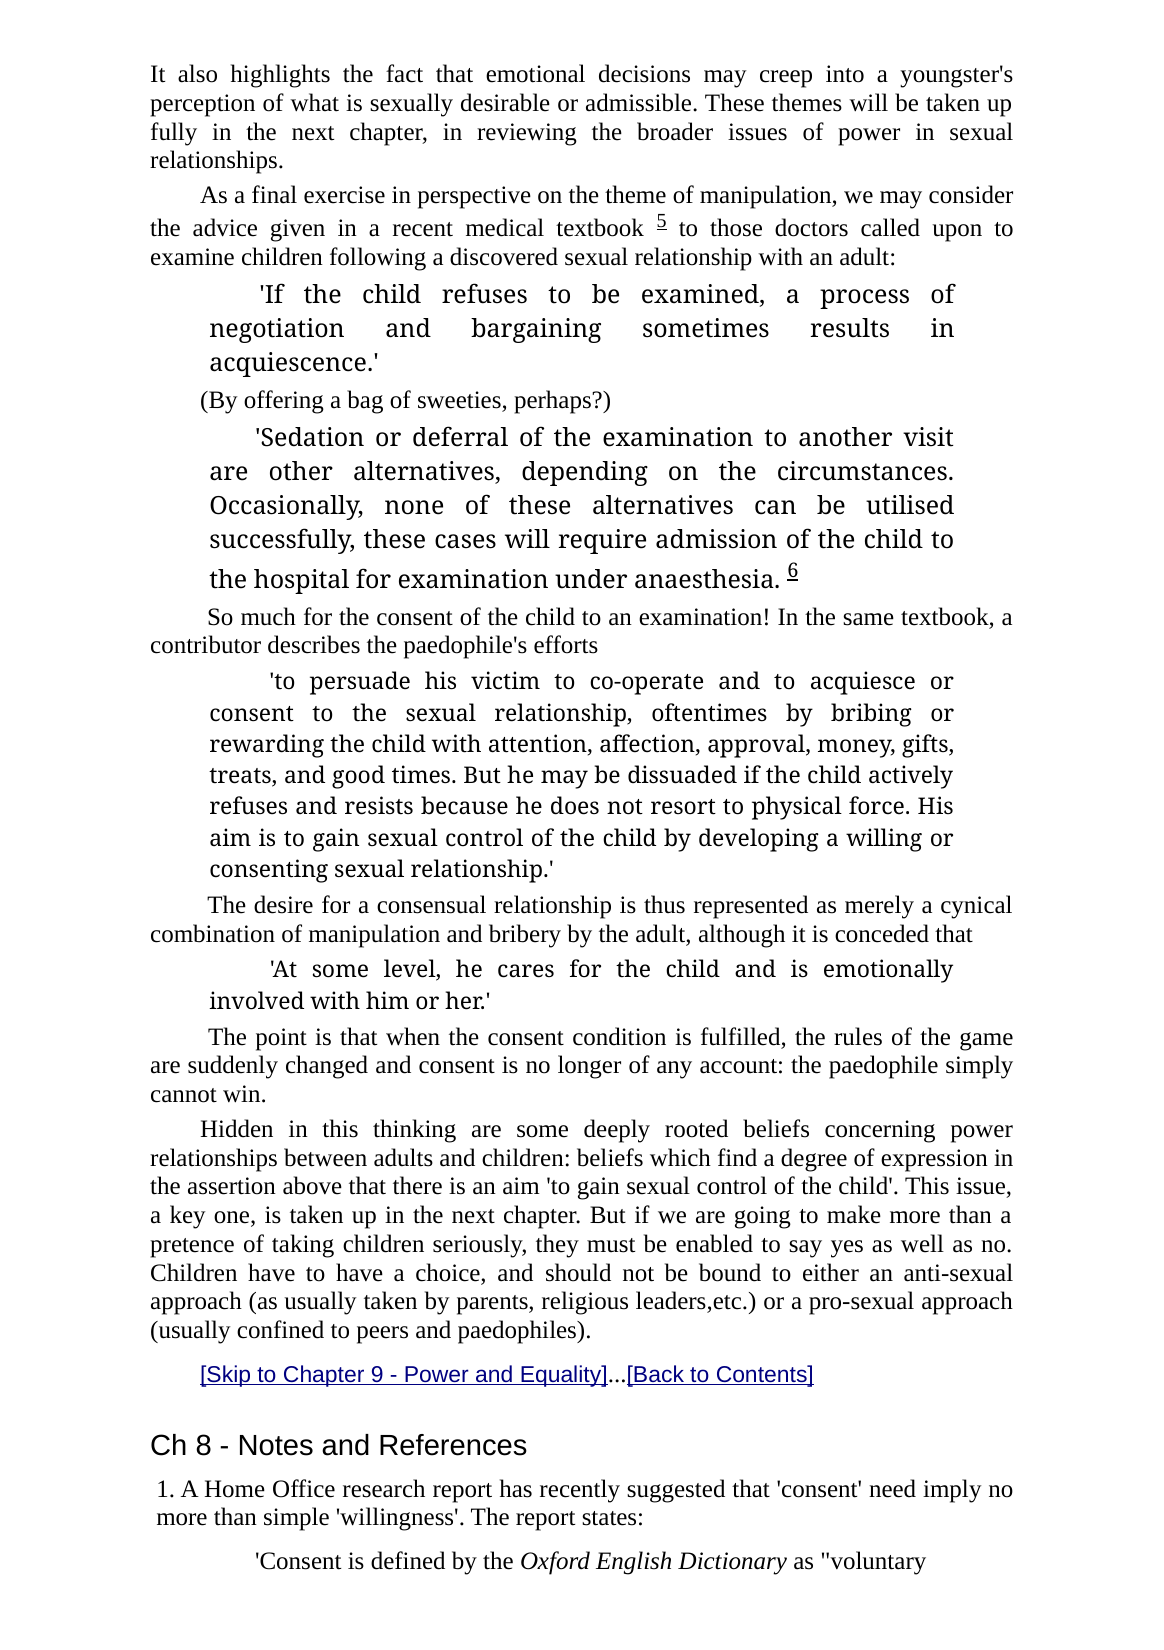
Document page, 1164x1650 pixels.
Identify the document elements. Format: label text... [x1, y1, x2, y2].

text [Skip to Chapter 9 - Power and Equality]...[Back to Contents] [150, 1359, 1014, 1388]
text (By offering a bag of sweeties, perhaps?) [150, 385, 1014, 414]
text The point is that when the consent condition is fulfilled, the rules of the game are suddenly changed and consent is no longer of any account: the paedophile simply cannot win. [150, 1022, 1014, 1108]
text 'to persuade his victim to co-operate and to acquiesce or consent to the sexual relationship, oftentimes by bribing or rewarding the child with attention, affection, approval, money, gifts, treats, and good times. But he may be dissuaded if the child actively refuses and resists because he does not resort to physical force. His aim is to gain sexual control of the child by developing a willing or consenting sexual relationship.' [209, 665, 955, 884]
text 'Sedation or deferral of the examination to another visit are other alternatives, depending on the circumstances. Occasionally, none of these alternatives can be utilised successfully, these cases will require admission of the child to the hospital for examination under anaesthesia. 6 [209, 420, 955, 596]
text 'Consent is defined by the Oxford English Dictionary as "voluntary [209, 1546, 955, 1575]
subtitle Ch 8 - Notes and References [150, 1428, 1014, 1461]
text The desire for a consensual relationship is thus represented as merely a cynical combination of manipulation and bribery by the adult, although it is conceded that [150, 890, 1014, 947]
text 'At some level, he cares for the child and is emotionally involved with him or her.' [209, 953, 955, 1016]
text So much for the consent of the child to an examination! In the same textbook, a contributor describes the paedophile's efforts [150, 602, 1014, 659]
text 'If the child refuses to be examined, a process of negotiation and bargaining sometimes results in acquiescence.' [209, 277, 955, 379]
text Hidden in this thinking are some deeply rooted beliefs concerning power relationships between adults and children: beliefs which find a degree of expression in the assertion above that there is an aim 'to gain sexual control of the child'. This issue, a key one, is taken up in the next chapter. But if we are going to make more than a pretence of taking children seriously, they must be enabled to say yes as well as no. Children have to have a choice, and should not be bound to either an anti-sexual approach (as usually taken by parents, religious leaders,etc.) or a pro-sexual approach (usually confined to peers and paedophiles). [150, 1114, 1014, 1344]
text As a final exercise in perspective on the theme of manipulation, we may consider the advice given in a recent medical textbook 5 to those doctors called upon to examine children following a discovered sexual relationship with an adult: [150, 180, 1014, 271]
text It also highlights the fact that emotional decisions may creep into a youngster's perception of what is sexually desirable or admissible. These themes will be taken up fully in the next chapter, in reviewing the broader issues of power in sexual relationships. [150, 59, 1014, 174]
text 1. A Home Office research report has recently suggested that 'consent' need imply no more than simple 'willingness'. The report states: [156, 1474, 1014, 1531]
